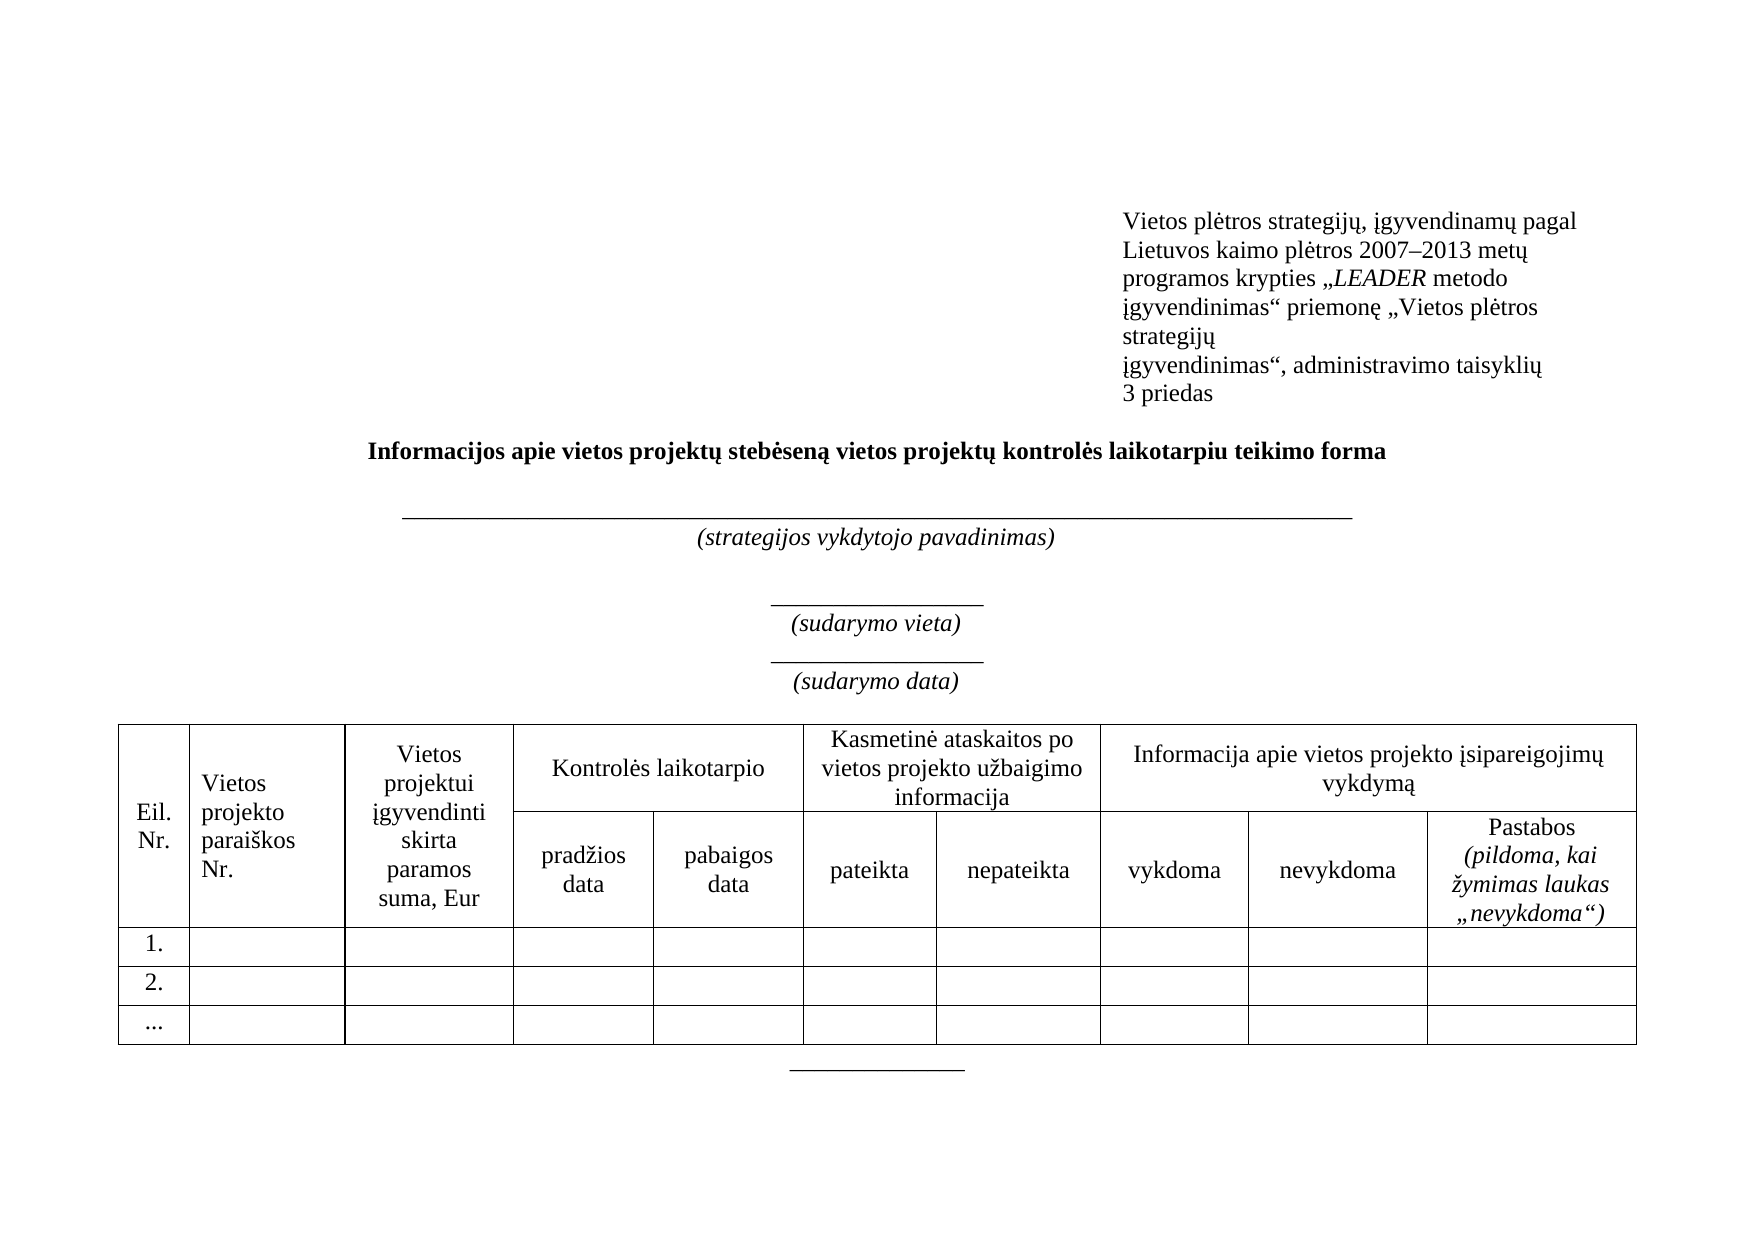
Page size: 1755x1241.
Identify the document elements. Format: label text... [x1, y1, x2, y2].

text (sudarymo data) [118, 666, 1636, 695]
table_cell 1. [119, 928, 189, 966]
text (strategijos vykdytojo pavadinimas) [118, 522, 1636, 551]
table_cell [1249, 928, 1427, 966]
table_cell [1428, 928, 1636, 966]
text (sudarymo vieta) [118, 608, 1636, 637]
table_cell [190, 967, 344, 1005]
table_cell [1428, 1006, 1636, 1044]
table_cell Pastabos (pildoma, kai žymimas laukas „nevykdoma“) [1428, 812, 1636, 927]
table_cell pradžios data [514, 812, 653, 927]
table_cell [804, 1006, 936, 1044]
text 3 priedas [1122, 378, 1636, 407]
table_cell [190, 1006, 344, 1044]
text Vietos plėtros strategijų, įgyvendinamų pagal [1122, 206, 1636, 235]
table_cell [1101, 967, 1248, 1005]
table_cell vykdoma [1101, 812, 1248, 927]
table_cell [1249, 967, 1427, 1005]
table_cell [804, 967, 936, 1005]
table_header Informacija apie vietos projekto įsipareigojimų vykdymą [1101, 725, 1636, 811]
table_cell 2. [119, 967, 189, 1005]
text _________________ [118, 580, 1636, 608]
table_header Kasmetinė ataskaitos po vietos projekto užbaigimo informacija [804, 725, 1100, 811]
table_cell [514, 967, 653, 1005]
table_cell [937, 928, 1100, 966]
text Lietuvos kaimo plėtros 2007–2013 metų [1122, 235, 1636, 263]
table_cell nepateikta [937, 812, 1100, 927]
table_header Vietos projektui įgyvendinti skirta paramos suma, Eur [346, 725, 513, 927]
table_cell [1101, 1006, 1248, 1044]
table_cell [937, 1006, 1100, 1044]
table_cell [804, 928, 936, 966]
table_cell ... [119, 1006, 189, 1044]
table_cell [514, 928, 653, 966]
table_cell [346, 1006, 513, 1044]
text programos krypties „LEADER metodo [1122, 263, 1636, 292]
text Informacijos apie vietos projektų stebėseną vietos projektų kontrolės laikotarpiu teikimo forma [118, 436, 1636, 465]
table_header Kontrolės laikotarpio [514, 725, 803, 811]
text įgyvendinimas“ priemonę „Vietos plėtros strategijų [1122, 292, 1636, 350]
table_cell pabaigos data [654, 812, 803, 927]
text įgyvendinimas“, administravimo taisyklių [1122, 350, 1636, 378]
table_cell [654, 1006, 803, 1044]
table_cell pateikta [804, 812, 936, 927]
table_cell [654, 928, 803, 966]
table_cell [654, 967, 803, 1005]
table_cell [346, 967, 513, 1005]
table_cell [346, 928, 513, 966]
table_cell [1101, 928, 1248, 966]
table_header Vietos projekto paraiškos Nr. [190, 725, 344, 927]
table_header Eil. Nr. [119, 725, 189, 927]
text ______________ [118, 1045, 1636, 1074]
table_cell nevykdoma [1249, 812, 1427, 927]
table_cell [514, 1006, 653, 1044]
table_cell [1249, 1006, 1427, 1044]
table_cell [937, 967, 1100, 1005]
table_cell [190, 928, 344, 966]
text ____________________________________________________________________________ [118, 493, 1636, 522]
table_cell [1428, 967, 1636, 1005]
text _________________ [118, 637, 1636, 666]
